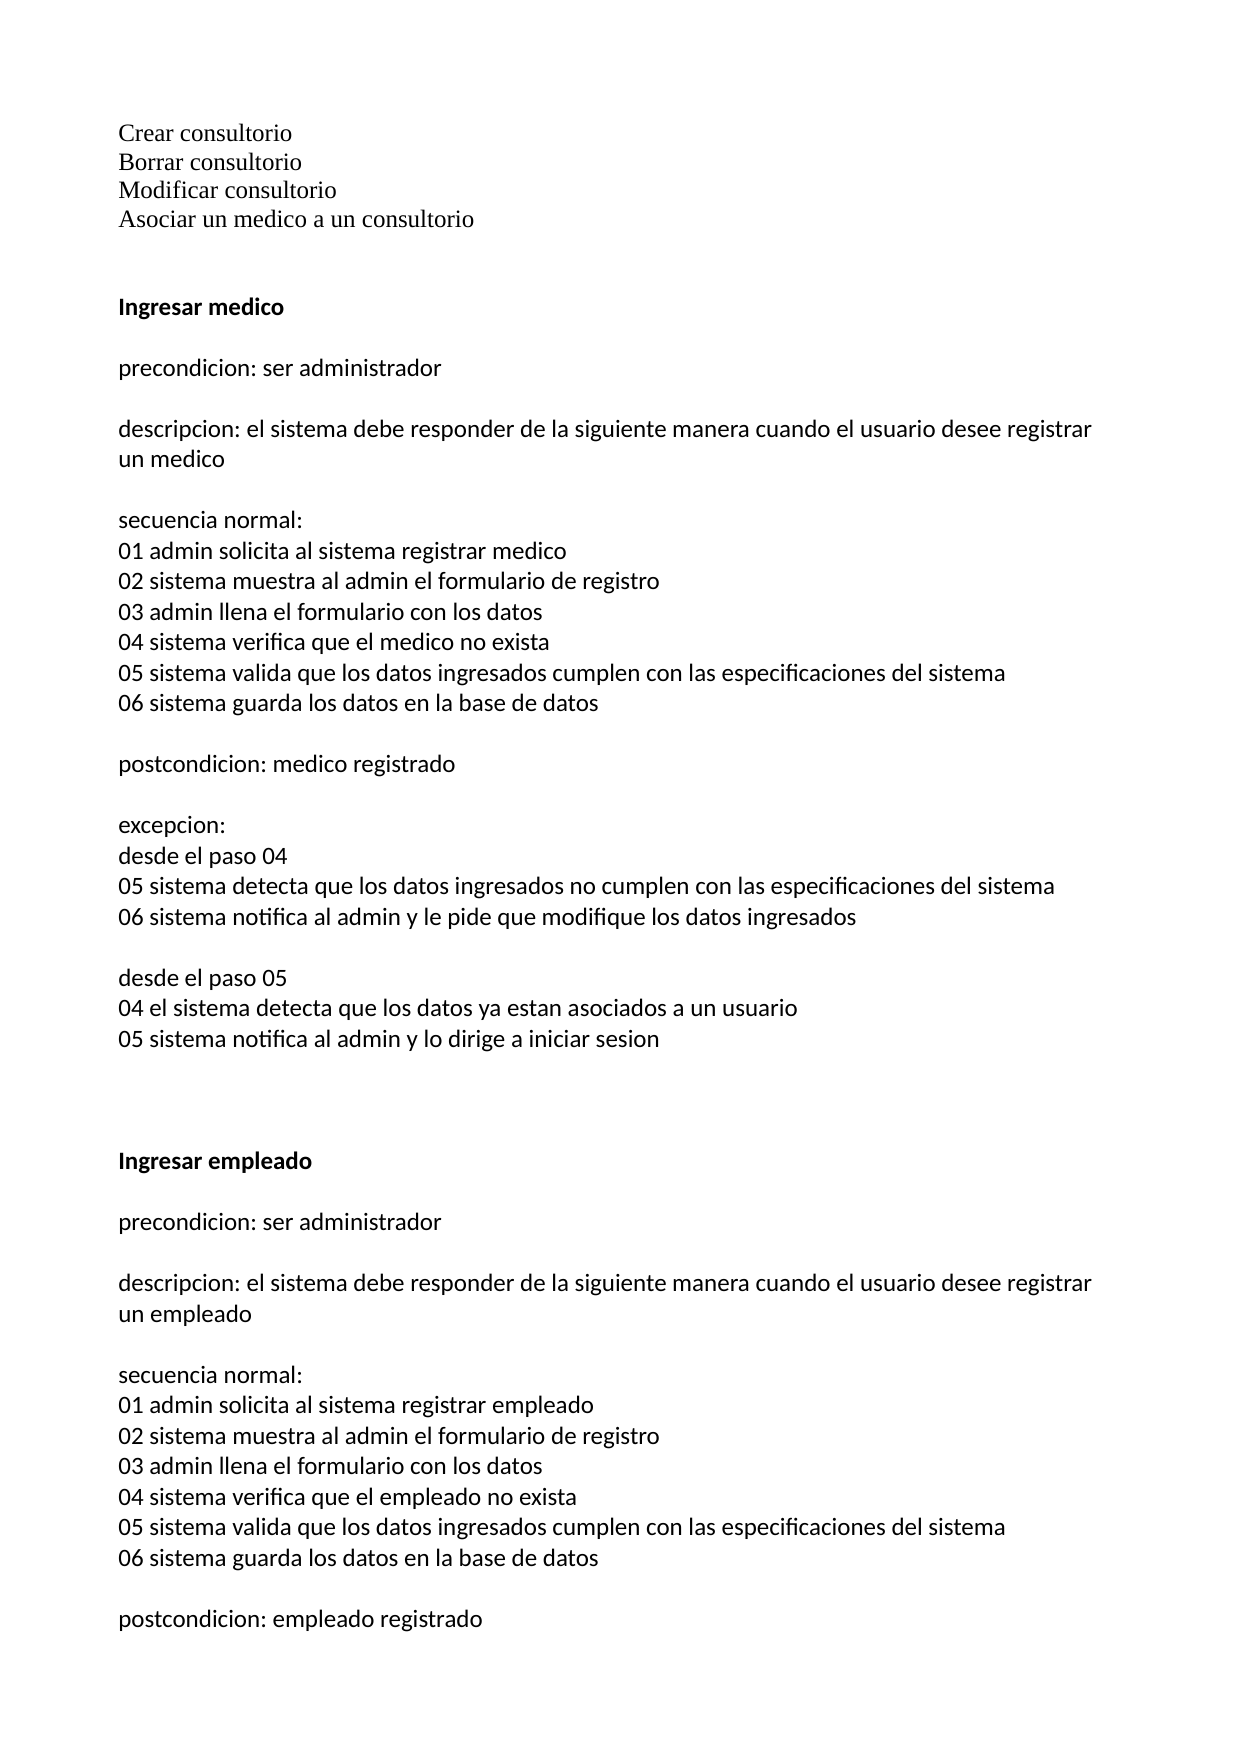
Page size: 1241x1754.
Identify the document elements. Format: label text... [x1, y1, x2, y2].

text precondicion: ser administrador [118, 1206, 1122, 1237]
text 03 admin llena el formulario con los datos [118, 596, 1122, 626]
text postcondicion: medico registrado [118, 748, 1122, 779]
text 02 sistema muestra al admin el formulario de registro [118, 565, 1122, 596]
text 03 admin llena el formulario con los datos [118, 1450, 1122, 1481]
text Borrar consultorio [118, 147, 1122, 176]
text 01 admin solicita al sistema registrar medico [118, 535, 1122, 565]
text 05 sistema notifica al admin y lo dirige a iniciar sesion [118, 1023, 1122, 1054]
text descripcion: el sistema debe responder de la siguiente manera cuando el usuario desee registrar un empleado [118, 1267, 1122, 1328]
text desde el paso 05 [118, 962, 1122, 993]
text Modificar consultorio [118, 176, 1122, 204]
text descripcion: el sistema debe responder de la siguiente manera cuando el usuario desee registrar un medico [118, 413, 1122, 474]
text Crear consultorio [118, 118, 1122, 147]
text Ingresar medico [118, 291, 1122, 321]
text desde el paso 04 [118, 840, 1122, 871]
text 06 sistema notifica al admin y le pide que modifique los datos ingresados [118, 901, 1122, 932]
text Ingresar empleado [118, 1145, 1122, 1176]
text 04 sistema verifica que el medico no exista [118, 626, 1122, 657]
text secuencia normal: [118, 1359, 1122, 1389]
text 05 sistema detecta que los datos ingresados no cumplen con las especificaciones del sistema [118, 871, 1122, 901]
text 04 sistema verifica que el empleado no exista [118, 1481, 1122, 1511]
text 05 sistema valida que los datos ingresados cumplen con las especificaciones del sistema [118, 657, 1122, 687]
text 06 sistema guarda los datos en la base de datos [118, 687, 1122, 718]
text 01 admin solicita al sistema registrar empleado [118, 1389, 1122, 1420]
text 04 el sistema detecta que los datos ya estan asociados a un usuario [118, 993, 1122, 1023]
text excepcion: [118, 809, 1122, 840]
text 02 sistema muestra al admin el formulario de registro [118, 1420, 1122, 1450]
text precondicion: ser administrador [118, 352, 1122, 382]
text Asociar un medico a un consultorio [118, 204, 1122, 233]
text postcondicion: empleado registrado [118, 1603, 1122, 1633]
text 06 sistema guarda los datos en la base de datos [118, 1542, 1122, 1572]
text secuencia normal: [118, 504, 1122, 535]
text 05 sistema valida que los datos ingresados cumplen con las especificaciones del sistema [118, 1511, 1122, 1542]
